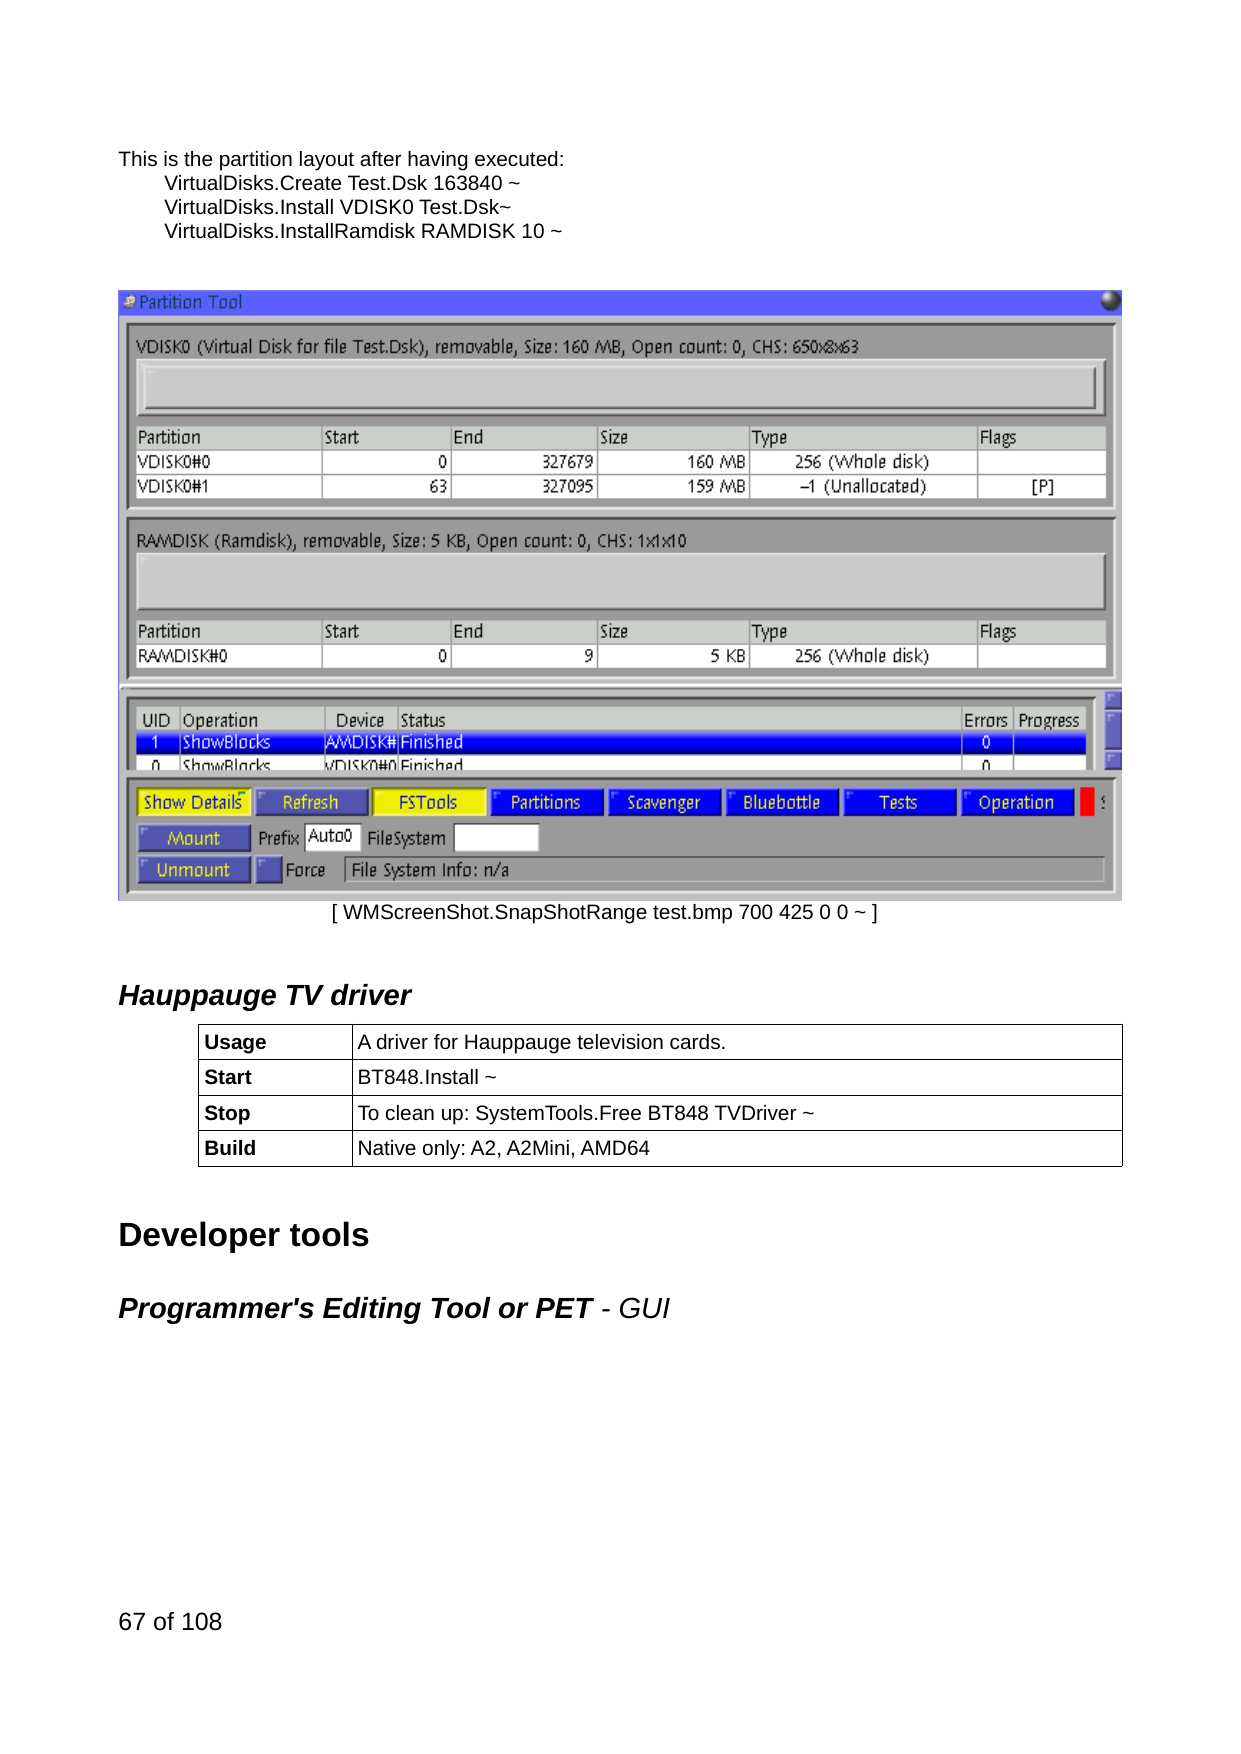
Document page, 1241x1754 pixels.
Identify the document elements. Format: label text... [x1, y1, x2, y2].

subtitle Programmer's Editing Tool or PET - GUI [118, 1291, 1122, 1325]
subtitle Developer tools [118, 1215, 1122, 1254]
table_cell To clean up: SystemTools.Free BT848 TVDriver ~ [353, 1096, 1122, 1130]
subtitle Hauppauge TV driver [118, 978, 1122, 1011]
table_header A driver for Hauppauge television cards. [353, 1025, 1122, 1059]
text This is the partition layout after having executed: [118, 147, 1122, 171]
text [ WMScreenShot.SnapShotRange test.bmp 700 425 0 0 ~ ] [118, 901, 1122, 924]
table_header Usage [199, 1025, 352, 1059]
text VirtualDisks.Create Test.Dsk 163840 ~ VirtualDisks.Install VDISK0 Test.Dsk~ [118, 171, 1122, 219]
table_cell Stop [199, 1096, 352, 1130]
table_cell Native only: A2, A2Mini, AMD64 [353, 1131, 1122, 1166]
table_cell Build [199, 1131, 352, 1166]
table_cell BT848.Install ~ [353, 1060, 1122, 1095]
text VirtualDisks.InstallRamdisk RAMDISK 10 ~ [118, 219, 1122, 243]
table_cell Start [199, 1060, 352, 1095]
picture [118, 290, 1122, 901]
